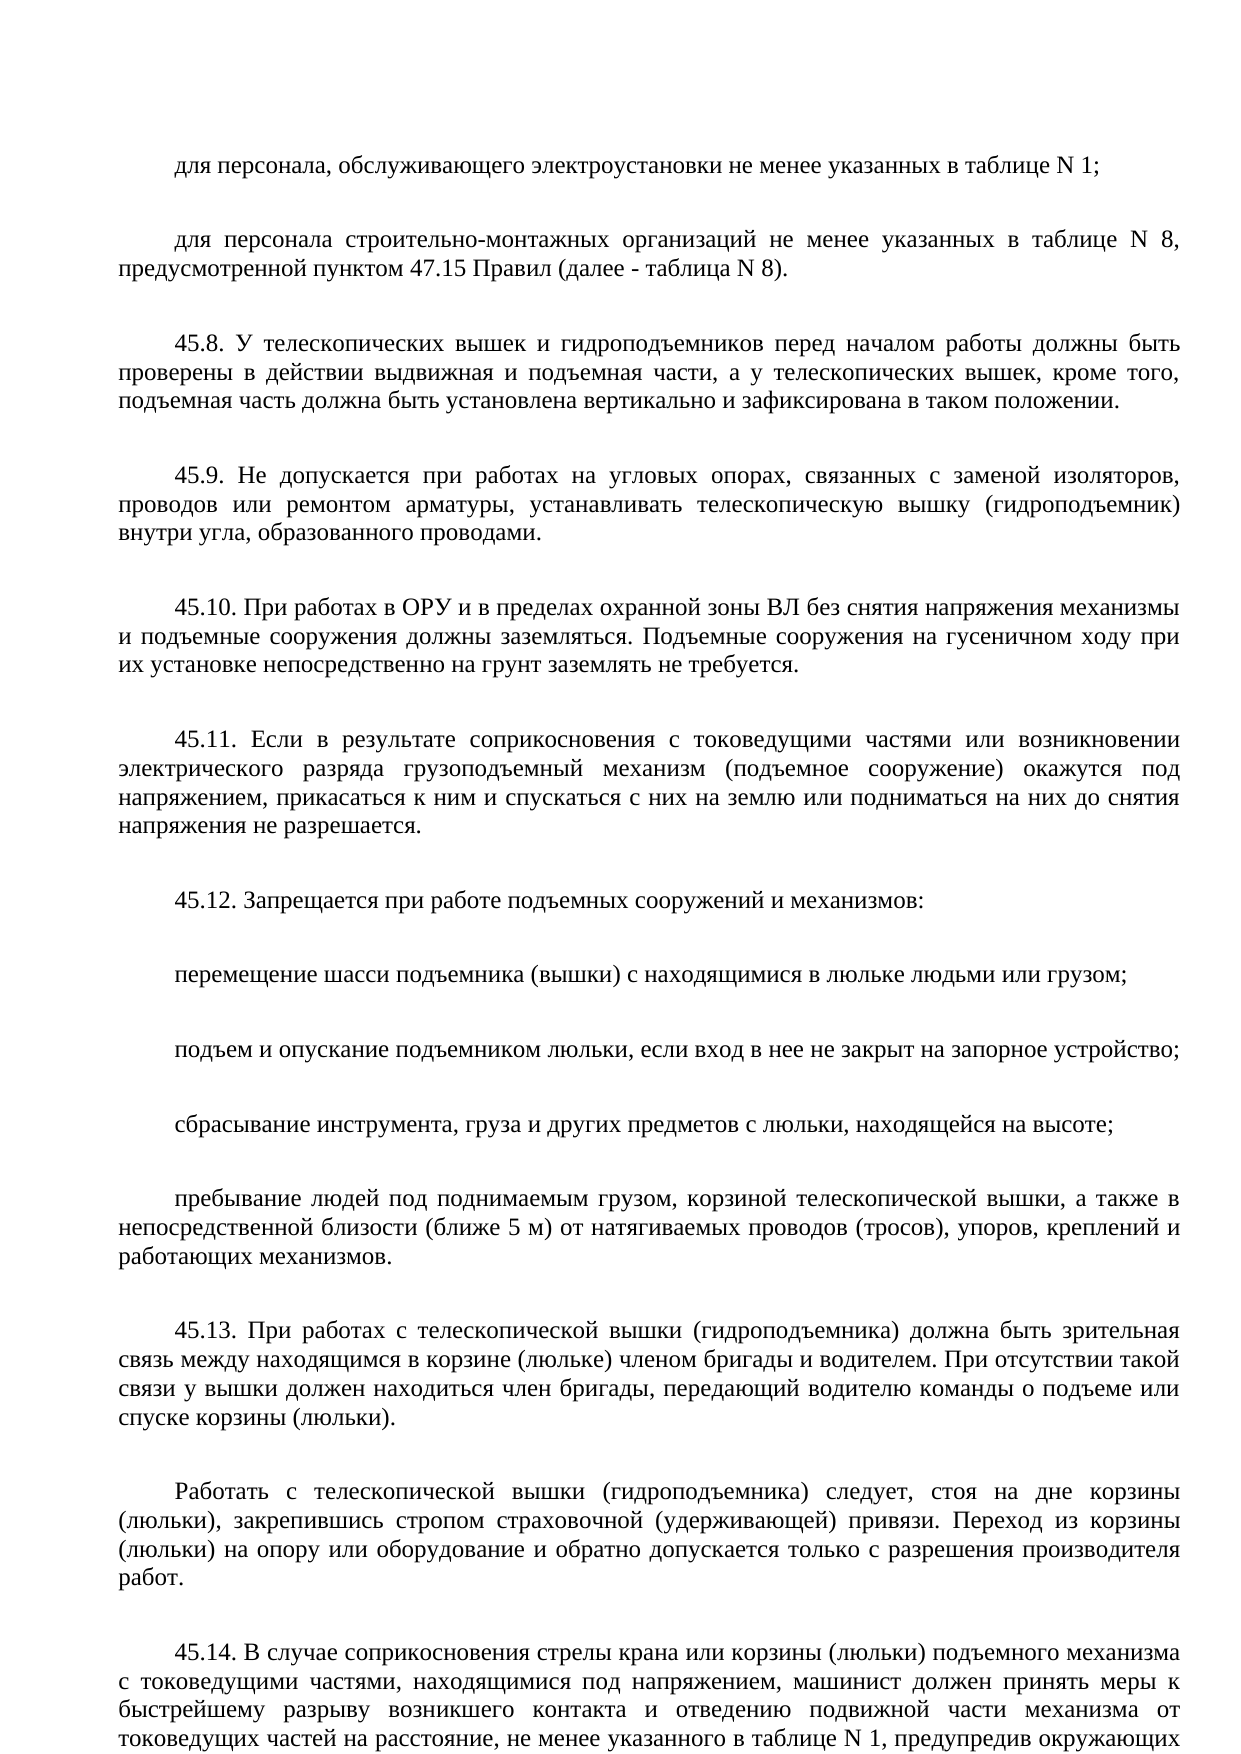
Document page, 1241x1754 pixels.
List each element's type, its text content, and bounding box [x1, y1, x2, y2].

text сбрасывание инструмента, груза и других предметов с люльки, находящейся на высоте; [118, 1109, 1181, 1137]
text 45.8. У телескопических вышек и гидроподъемников перед началом работы должны быть проверены в действии выдвижная и подъемная части, а у телескопических вышек, кроме того, подъемная часть должна быть установлена вертикально и зафиксирована в таком положении. [118, 328, 1181, 414]
text 45.10. При работах в ОРУ и в пределах охранной зоны ВЛ без снятия напряжения механизмы и подъемные сооружения должны заземляться. Подъемные сооружения на гусеничном ходу при их установке непосредственно на грунт заземлять не требуется. [118, 592, 1181, 678]
text подъем и опускание подъемником люльки, если вход в нее не закрыт на запорное устройство; [118, 1034, 1181, 1063]
text для персонала строительно-монтажных организаций не менее указанных в таблице N 8, предусмотренной пунктом 47.15 Правил (далее - таблица N 8). [118, 224, 1181, 282]
text 45.12. Запрещается при работе подъемных сооружений и механизмов: [118, 885, 1181, 914]
text 45.11. Если в результате соприкосновения с токоведущими частями или возникновении электрического разряда грузоподъемный механизм (подъемное сооружение) окажутся под напряжением, прикасаться к ним и спускаться с них на землю или подниматься на них до снятия напряжения не разрешается. [118, 724, 1181, 839]
text 45.13. При работах с телескопической вышки (гидроподъемника) должна быть зрительная связь между находящимся в корзине (люльке) членом бригады и водителем. При отсутствии такой связи у вышки должен находиться член бригады, передающий водителю команды о подъеме или спуске корзины (люльки). [118, 1315, 1181, 1430]
text для персонала, обслуживающего электроустановки не менее указанных в таблице N 1; [118, 150, 1181, 179]
text 45.14. В случае соприкосновения стрелы крана или корзины (люльки) подъемного механизма с токоведущими частями, находящимися под напряжением, машинист должен принять меры к быстрейшему разрыву возникшего контакта и отведению подвижной части механизма от токоведущих частей на расстояние, не менее указанного в таблице N 1, предупредив окружающих [118, 1637, 1181, 1752]
text 45.9. Не допускается при работах на угловых опорах, связанных с заменой изоляторов, проводов или ремонтом арматуры, устанавливать телескопическую вышку (гидроподъемник) внутри угла, образованного проводами. [118, 460, 1181, 546]
text перемещение шасси подъемника (вышки) с находящимися в люльке людьми или грузом; [118, 959, 1181, 988]
text пребывание людей под поднимаемым грузом, корзиной телескопической вышки, а также в непосредственной близости (ближе 5 м) от натягиваемых проводов (тросов), упоров, креплений и работающих механизмов. [118, 1183, 1181, 1269]
text Работать с телескопической вышки (гидроподъемника) следует, стоя на дне корзины (люльки), закрепившись стропом страховочной (удерживающей) привязи. Переход из корзины (люльки) на опору или оборудование и обратно допускается только с разрешения производителя работ. [118, 1476, 1181, 1591]
